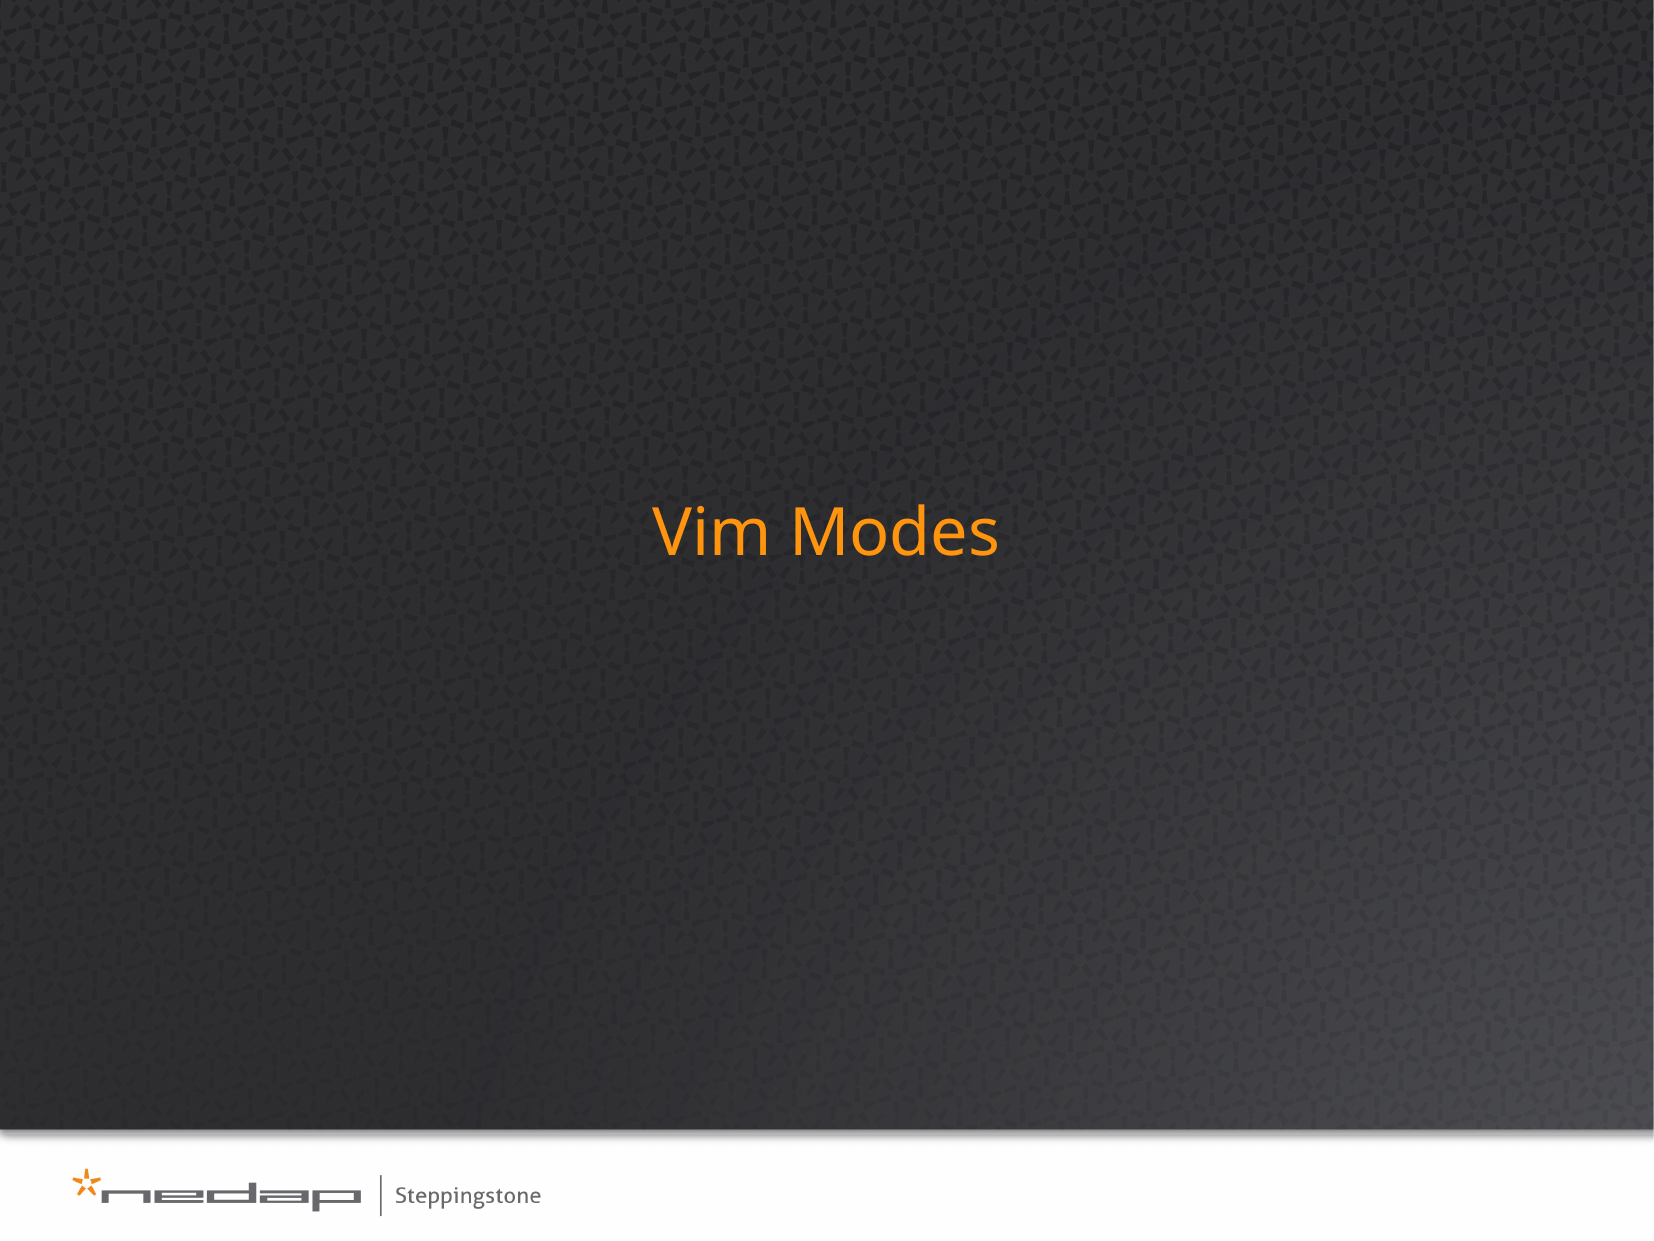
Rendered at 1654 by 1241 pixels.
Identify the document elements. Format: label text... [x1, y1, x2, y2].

subtitle Vim Modes [82, 49, 1571, 1010]
picture [0, 0, 1654, 1241]
